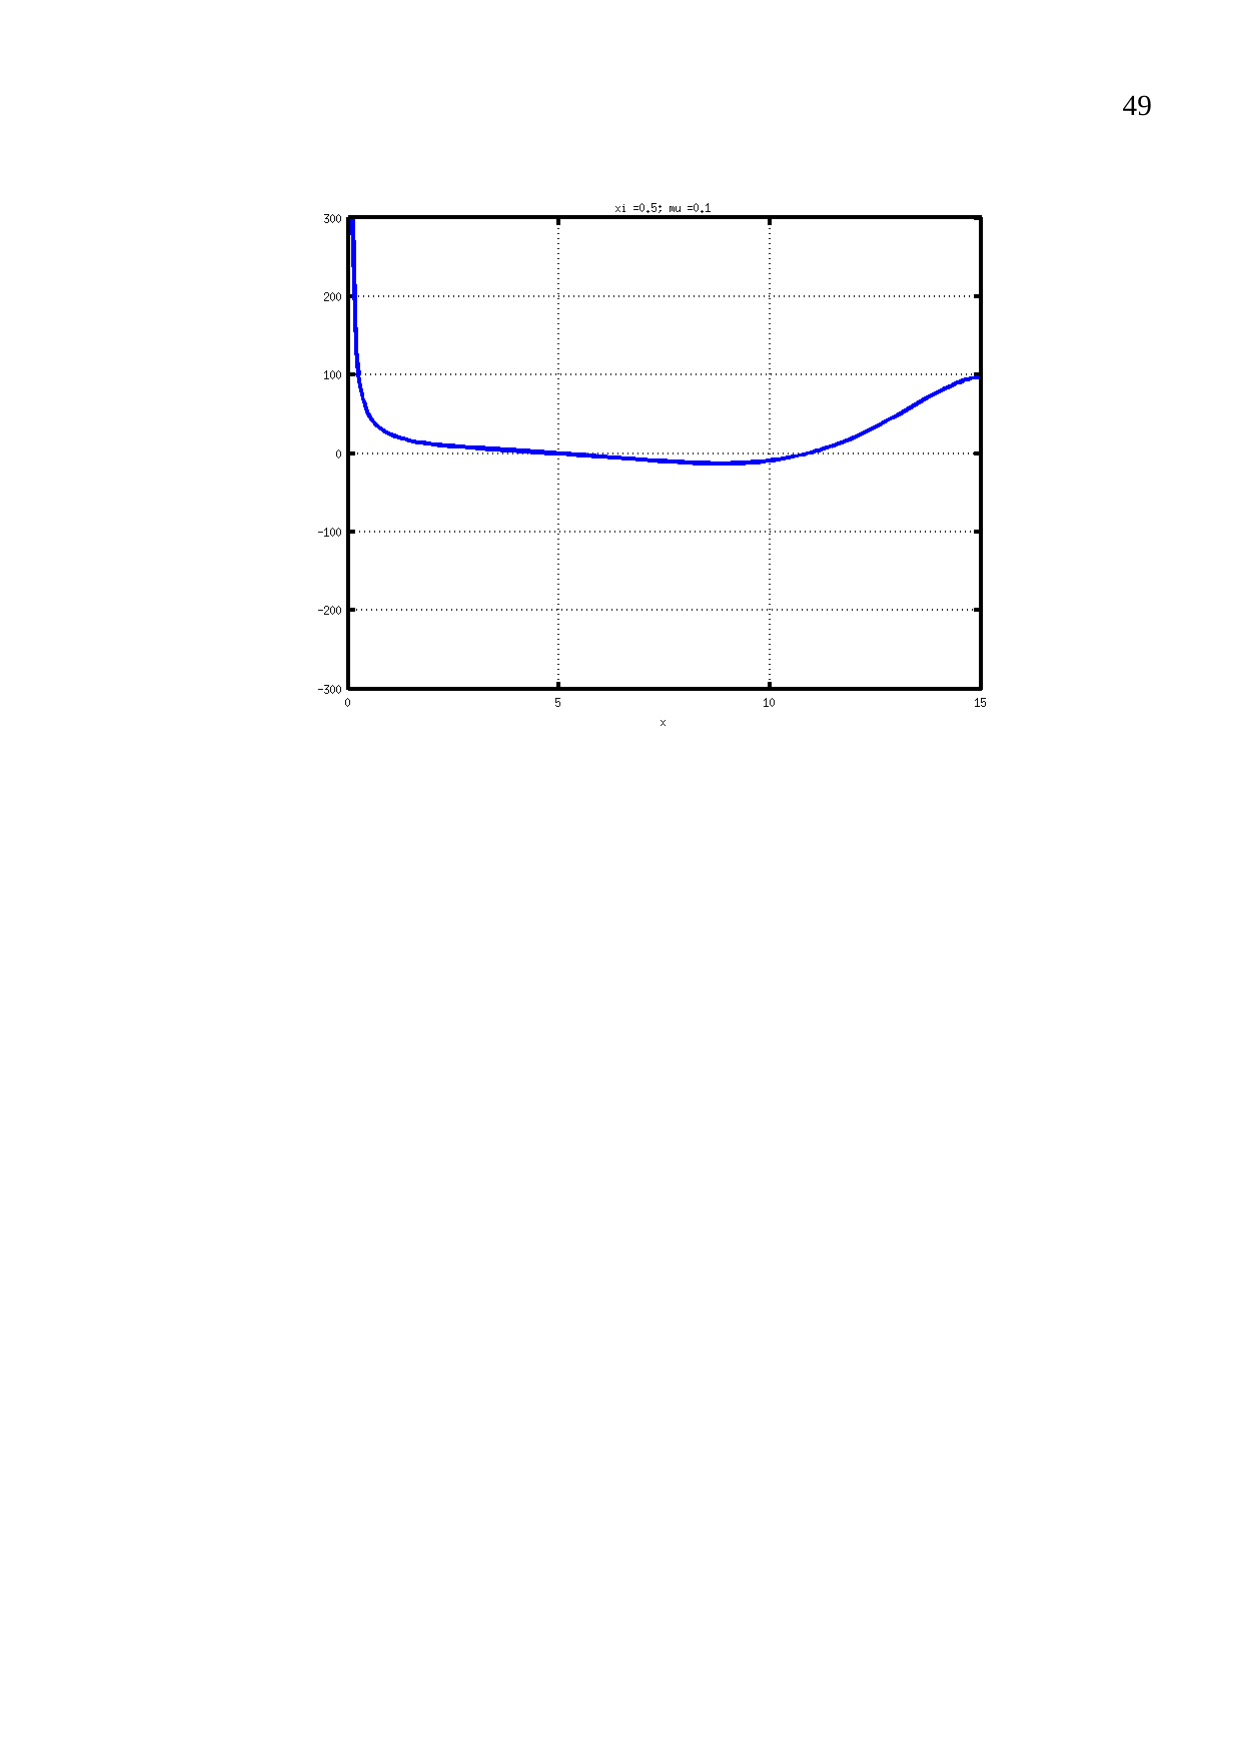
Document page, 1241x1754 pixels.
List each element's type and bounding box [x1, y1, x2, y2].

picture [242, 175, 1058, 752]
